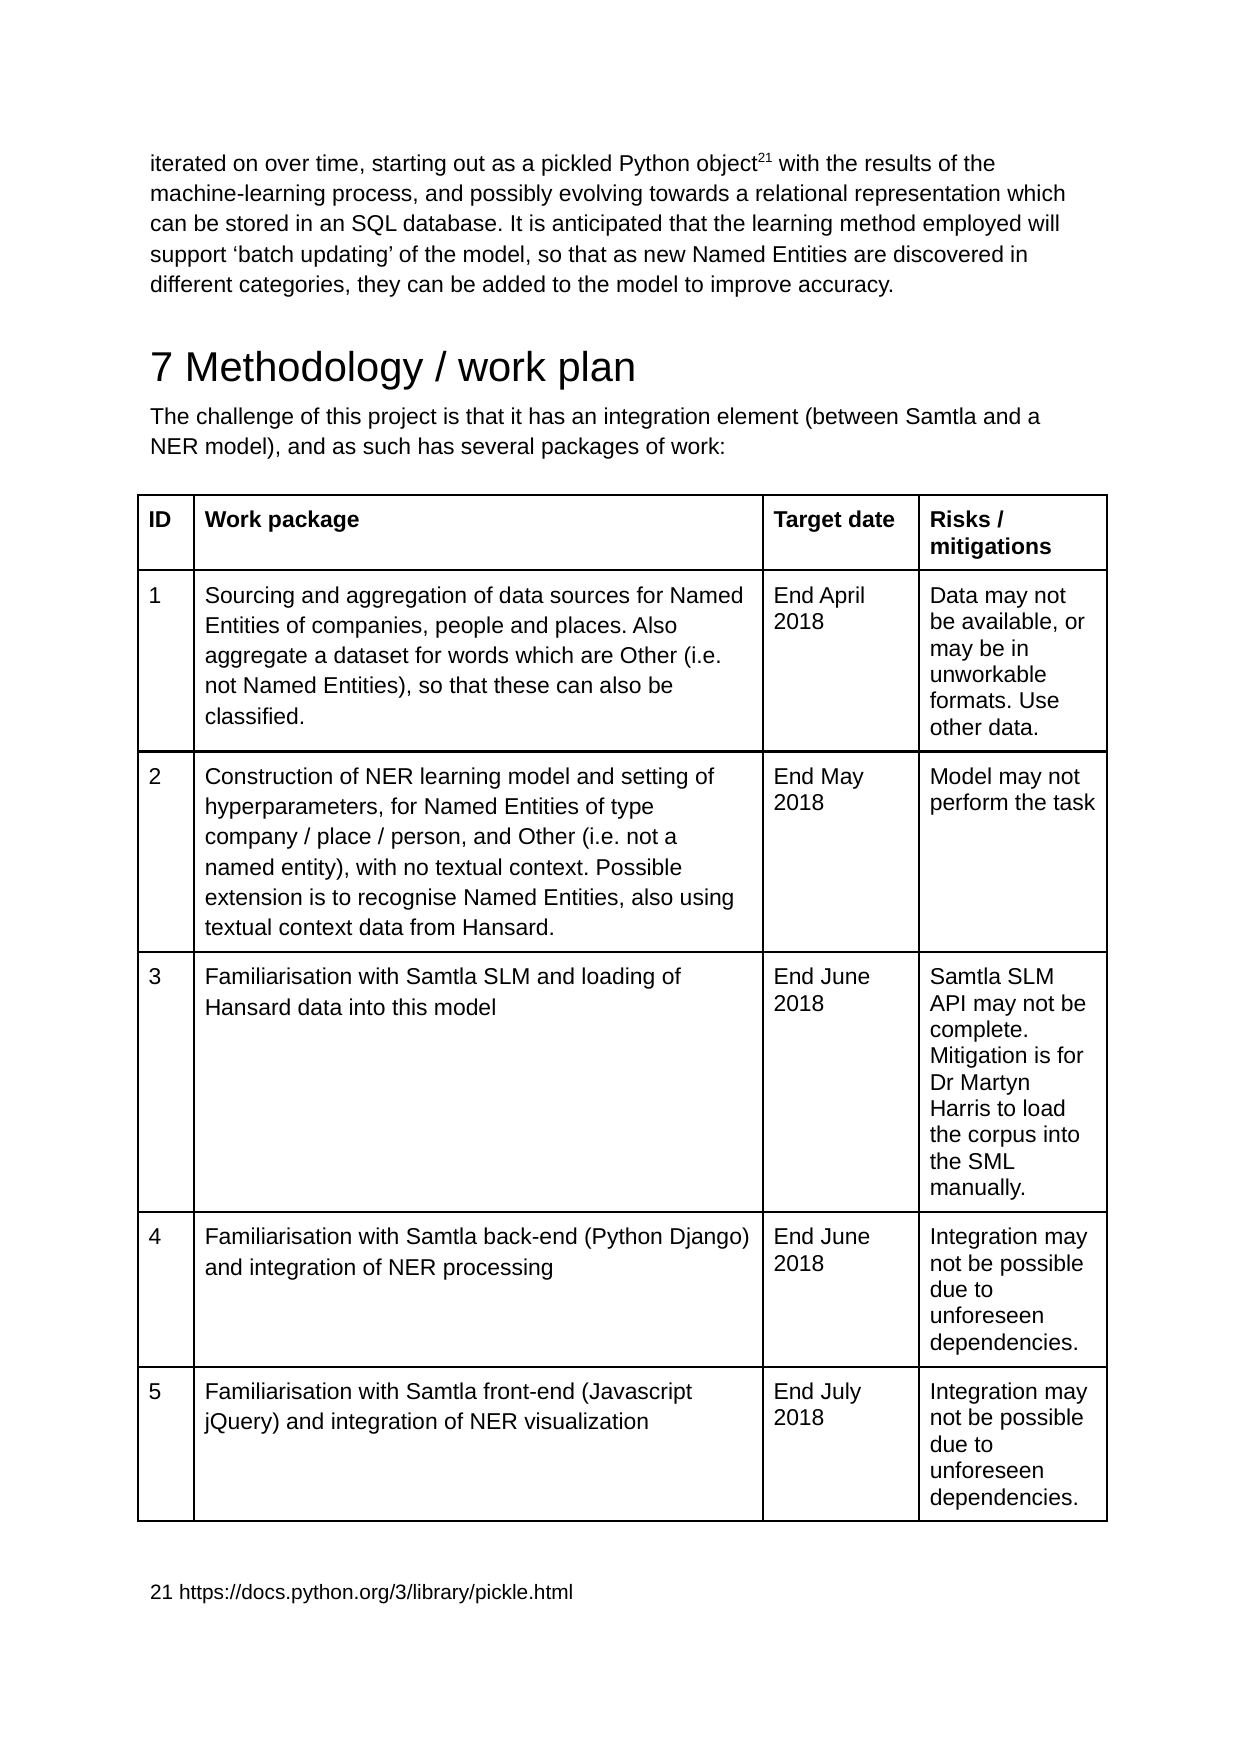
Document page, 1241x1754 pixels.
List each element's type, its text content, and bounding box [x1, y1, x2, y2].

table_cell Samtla SLM API may not be complete. Mitigation is for Dr Martyn Harris to load the corpus into the SML manually. [920, 953, 1106, 1211]
table_cell 5 [139, 1368, 193, 1520]
text The challenge of this project is that it has an integration element (between Samtla and a NER model), and as such has several packages of work: [150, 403, 1090, 460]
table_cell Integration may not be possible due to unforeseen dependencies. [920, 1368, 1106, 1520]
table_cell Data may not be available, or may be in unworkable formats. Use other data. [920, 571, 1106, 750]
table_cell End July 2018 [764, 1368, 918, 1520]
table_cell Model may not perform the task [920, 753, 1106, 951]
table_cell End June 2018 [764, 953, 918, 1211]
table_cell End April 2018 [764, 571, 918, 750]
table_header Target date [764, 496, 918, 569]
table_cell End June 2018 [764, 1213, 918, 1366]
table_cell End May 2018 [764, 753, 918, 951]
subtitle 7 Methodology / work plan [150, 343, 1090, 391]
table_cell Familiarisation with Samtla front-end (Javascript jQuery) and integration of NER visualization [195, 1368, 762, 1520]
table_cell 3 [139, 953, 193, 1211]
table_cell Construction of NER learning model and setting of hyperparameters, for Named Entities of type company / place / person, and Other (i.e. not a named entity), with no textual context. Possible extension is to recognise Named Entities, also using textual context data from Hansard. [195, 753, 762, 951]
table_cell 1 [139, 571, 193, 750]
table_cell Integration may not be possible due to unforeseen dependencies. [920, 1213, 1106, 1366]
table_cell 2 [139, 753, 193, 951]
table_cell Familiarisation with Samtla SLM and loading of Hansard data into this model [195, 953, 762, 1211]
text iterated on over time, starting out as a pickled Python object with the results of the machine-learning process, and possibly evolving towards a relational representation which can be stored in an SQL database. It is anticipated that the learning method employed will support ‘batch updating’ of the model, so that as new Named Entities are discovered in different categories, they can be added to the model to improve accuracy. [150, 150, 1090, 297]
table_cell Sourcing and aggregation of data sources for Named Entities of companies, people and places. Also aggregate a dataset for words which are Other (i.e. not Named Entities), so that these can also be classified. [195, 571, 762, 750]
text https://docs.python.org/3/library/pickle.html [150, 1580, 1090, 1604]
table_header ID [139, 496, 193, 569]
table_header Work package [195, 496, 762, 569]
table_header Risks / mitigations [920, 496, 1106, 569]
table_cell 4 [139, 1213, 193, 1366]
table_cell Familiarisation with Samtla back-end (Python Django) and integration of NER processing [195, 1213, 762, 1366]
